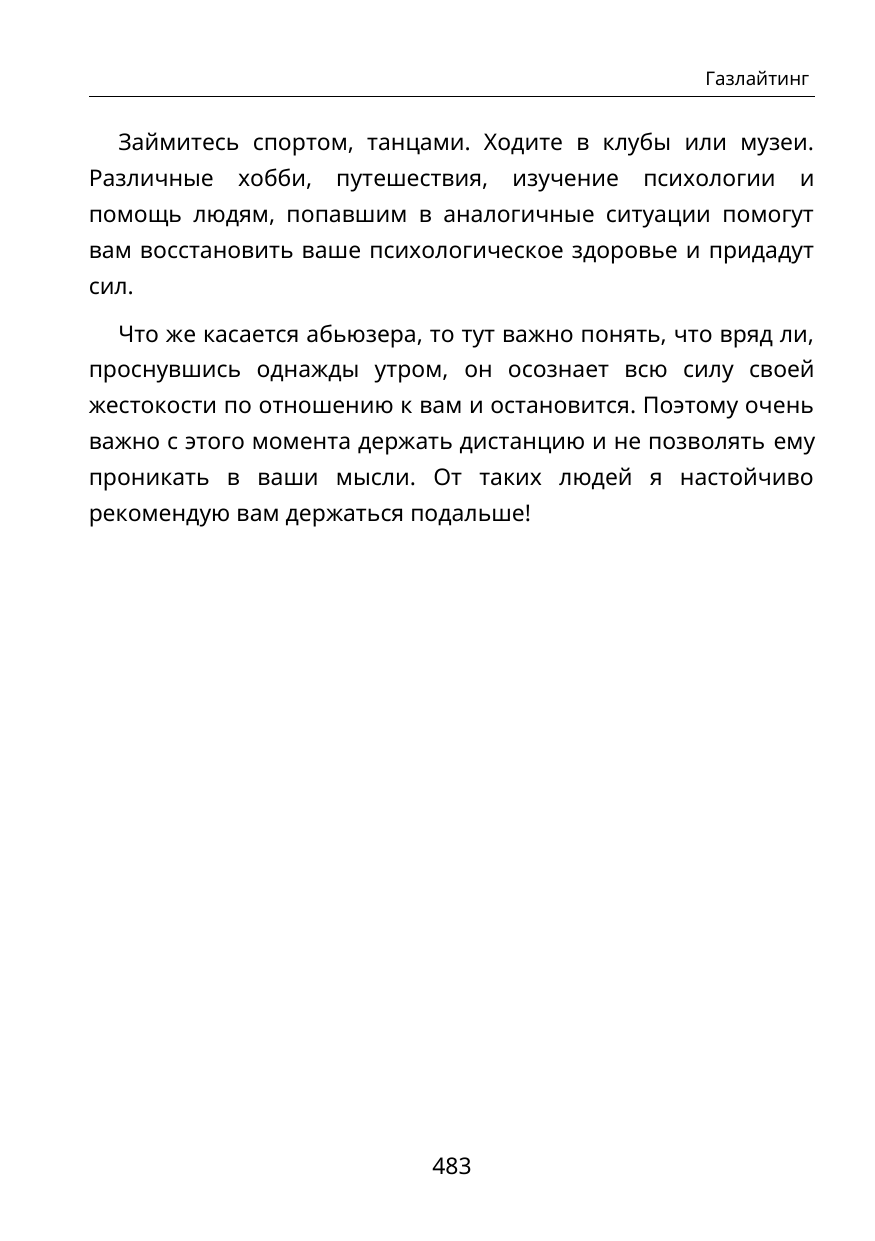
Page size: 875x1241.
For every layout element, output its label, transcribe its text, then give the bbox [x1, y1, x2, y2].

text Займитесь спортом, танцами. Ходите в клубы или музеи. Различные хобби, путешествия, изучение психологии и помощь людям, попавшим в аналогичные ситуации помогут вам восстановить ваше психологическое здоровье и придадут сил. [88, 126, 815, 301]
text Что же касается абьюзера, то тут важно понять, что вряд ли, проснувшись однажды утром, он осознает всю силу своей жестокости по отношению к вам и остановится. Поэтому очень важно с этого момента держать дистанцию и не позволять ему проникать в ваши мысли. От таких людей я настойчиво рекомендую вам держаться подальше! [88, 317, 815, 528]
